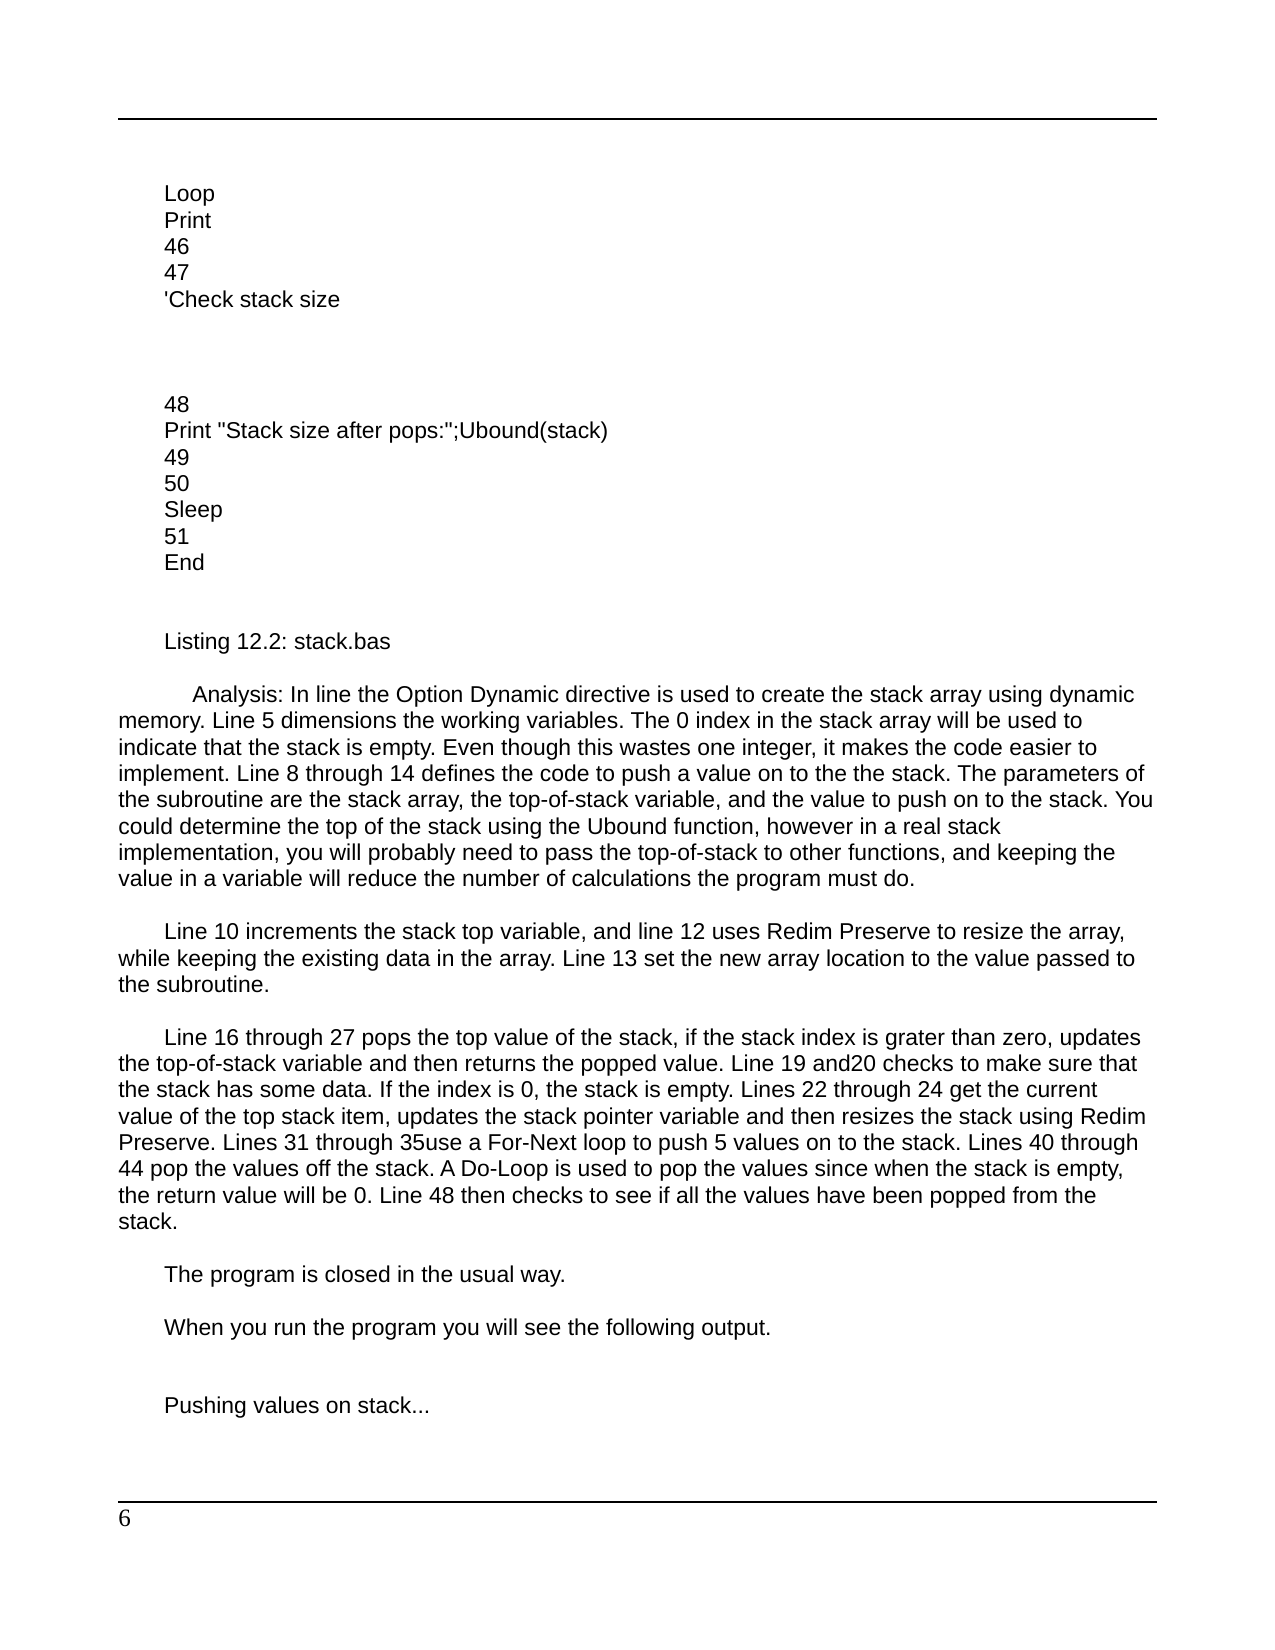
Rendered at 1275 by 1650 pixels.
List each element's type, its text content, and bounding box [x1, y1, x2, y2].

text 51 [118, 523, 1157, 549]
text Listing 12.2: stack.bas [118, 628, 1157, 654]
text Print "Stack size after pops:";Ubound(stack) [118, 417, 1157, 444]
text The program is closed in the usual way. [118, 1261, 1157, 1287]
text End [118, 549, 1157, 576]
text Print [118, 207, 1157, 233]
text Sleep [118, 496, 1157, 523]
text Pushing values on stack... [118, 1392, 1157, 1419]
text Line 10 increments the stack top variable, and line 12 uses Redim Preserve to resize the array, while keeping the existing data in the array. Line 13 set the new array location to the value passed to the subroutine. [118, 918, 1157, 997]
text Analysis: In line the Option Dynamic directive is used to create the stack array using dynamic memory. Line 5 dimensions the working variables. The 0 index in the stack array will be used to indicate that the stack is empty. Even though this wastes one integer, it makes the code easier to implement. Line 8 through 14 defines the code to push a value on to the the stack. The parameters of the subroutine are the stack array, the top-of-stack variable, and the value to push on to the stack. You could determine the top of the stack using the Ubound function, however in a real stack implementation, you will probably need to pass the top-of-stack to other functions, and keeping the value in a variable will reduce the number of calculations the program must do. [118, 681, 1157, 892]
text Line 16 through 27 pops the top value of the stack, if the stack index is grater than zero, updates the top-of-stack variable and then returns the popped value. Line 19 and20 checks to make sure that the stack has some data. If the index is 0, the stack is empty. Lines 22 through 24 get the current value of the top stack item, updates the stack pointer variable and then resizes the stack using Redim Preserve. Lines 31 through 35use a For-Next loop to push 5 values on to the stack. Lines 40 through 44 pop the values off the stack. A Do-Loop is used to pop the values since when the stack is empty, the return value will be 0. Line 48 then checks to see if all the values have been popped from the stack. [118, 1023, 1157, 1234]
text 47 [118, 259, 1157, 286]
text 50 [118, 470, 1157, 496]
text 'Check stack size [118, 286, 1157, 312]
text Loop [118, 180, 1157, 207]
text 49 [118, 444, 1157, 470]
text When you run the program you will see the following output. [118, 1313, 1157, 1340]
text 46 [118, 233, 1157, 259]
text 48 [118, 391, 1157, 417]
